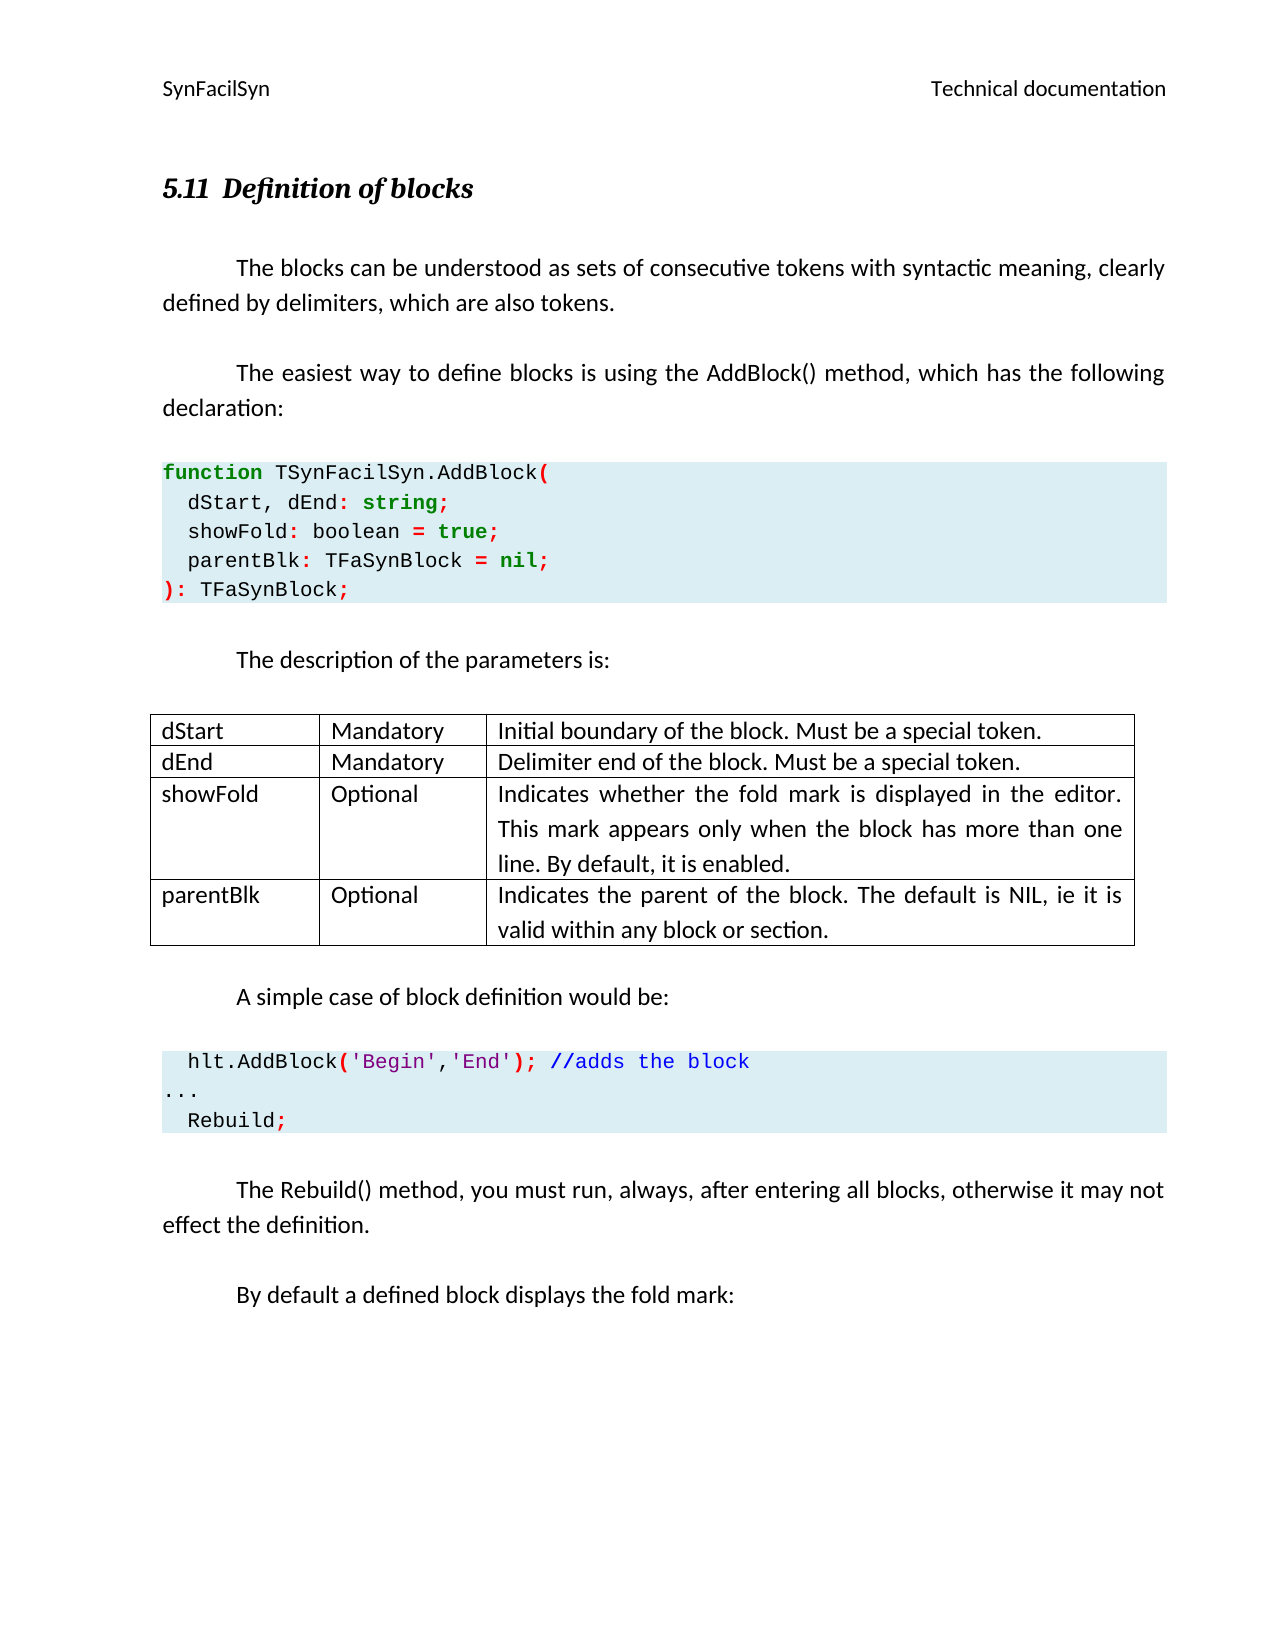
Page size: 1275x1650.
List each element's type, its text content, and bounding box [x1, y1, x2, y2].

table_cell Mandatory [320, 746, 486, 777]
subtitle Definition of blocks [162, 173, 1167, 206]
text hlt.AddBlock('Begin','End'); //adds the block [162, 1051, 1167, 1075]
text The blocks can be understood as sets of consecutive tokens with syntactic meaning, clearly defined by delimiters, which are also tokens. [162, 252, 1167, 318]
table_header dStart [151, 715, 319, 745]
table_cell Optional [320, 778, 486, 878]
text function TSynFacilSyn.AddBlock( [162, 462, 1167, 486]
table_cell parentBlk [151, 880, 319, 945]
text ): TFaSynBlock; [162, 579, 1167, 603]
text dStart, dEnd: string; [162, 492, 1167, 515]
table_cell Indicates the parent of the block. The default is NIL, ie it is valid within any block or section. [487, 880, 1134, 945]
table_cell Delimiter end of the block. Must be a special token. [487, 746, 1134, 777]
table_cell dEnd [151, 746, 319, 777]
table_header Initial boundary of the block. Must be a special token. [487, 715, 1134, 745]
text parentBlk: TFaSynBlock = nil; [162, 550, 1167, 574]
text showFold: boolean = true; [162, 521, 1167, 544]
text A simple case of block definition would be: [162, 981, 1167, 1012]
text ... [162, 1080, 1167, 1104]
text The description of the parameters is: [162, 644, 1167, 674]
table_header Mandatory [320, 715, 486, 745]
table_cell Optional [320, 880, 486, 945]
text By default a defined block displays the fold mark: [162, 1279, 1167, 1309]
text The easiest way to define blocks is using the AddBlock() method, which has the following declaration: [162, 357, 1167, 423]
text Rebuild; [162, 1109, 1167, 1133]
table_cell showFold [151, 778, 319, 878]
table_cell Indicates whether the fold mark is displayed in the editor. This mark appears only when the block has more than one line. By default, it is enabled. [487, 778, 1134, 878]
text The Rebuild() method, you must run, always, after entering all blocks, otherwise it may not effect the definition. [162, 1174, 1167, 1239]
